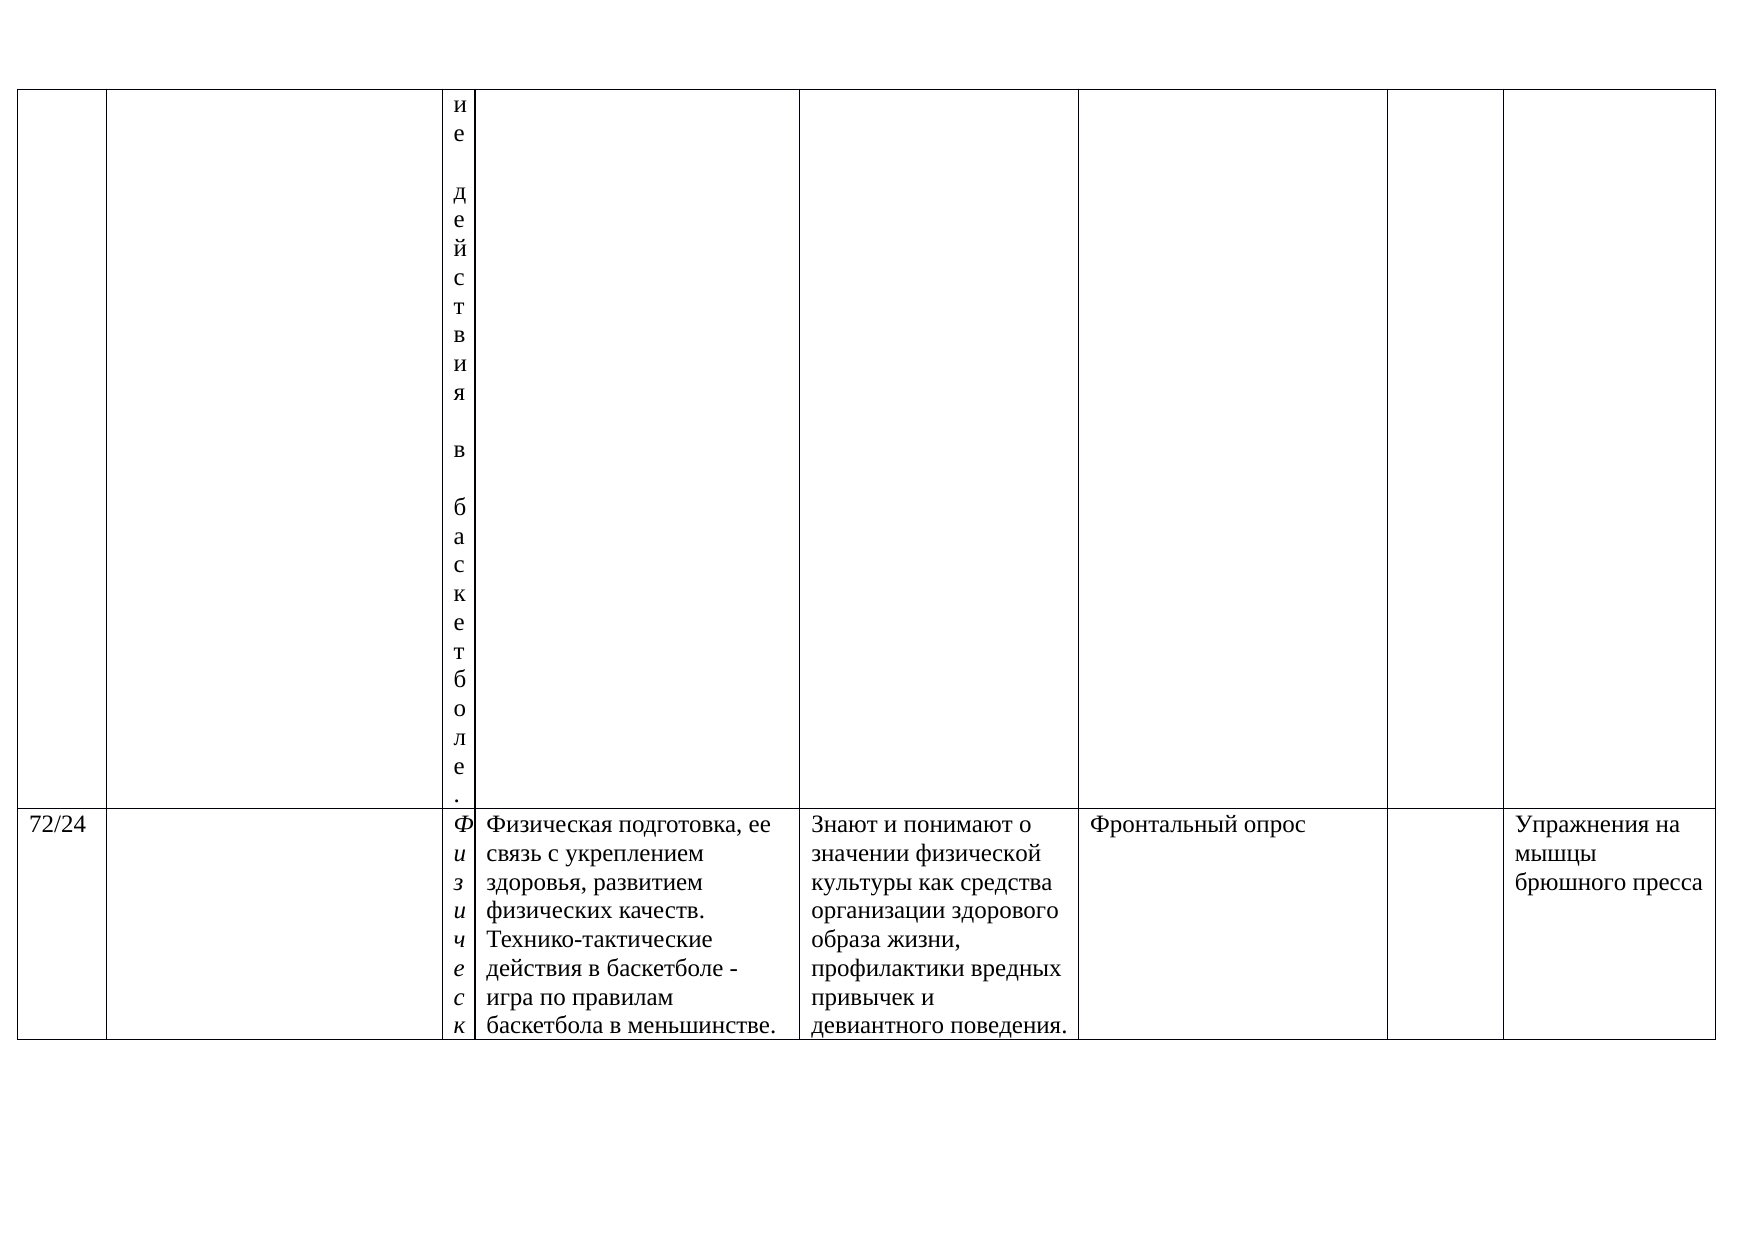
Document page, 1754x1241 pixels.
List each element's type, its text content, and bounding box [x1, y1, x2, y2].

table_cell Фронтальный опрос [1079, 809, 1387, 1039]
table_cell [476, 90, 799, 808]
table_cell [1388, 90, 1503, 808]
table_cell [1504, 90, 1715, 808]
table_cell 72/24 [18, 809, 106, 1039]
table_cell Упражнения на мышцы брюшного пресса [1504, 809, 1715, 1039]
table_cell [1388, 809, 1503, 1039]
table_cell Физическая подготовка, ее связь с укреплением здоровья, развитием физических качеств. Технико-тактические действия в баскетболе - игра по правилам баскетбола в меньшинстве. [476, 809, 799, 1039]
table_cell [107, 90, 442, 808]
table_cell Знают и понимают о значении физической культуры как средства организации здорового образа жизни, профилактики вредных привычек и девиантного поведения. [800, 809, 1078, 1039]
table_cell [800, 90, 1078, 808]
table_cell ие действия в баскетболе. [443, 90, 474, 808]
table_cell [18, 90, 106, 808]
table_cell Физическ [443, 809, 474, 1039]
table_cell [1079, 90, 1387, 808]
table_cell [107, 809, 442, 1039]
